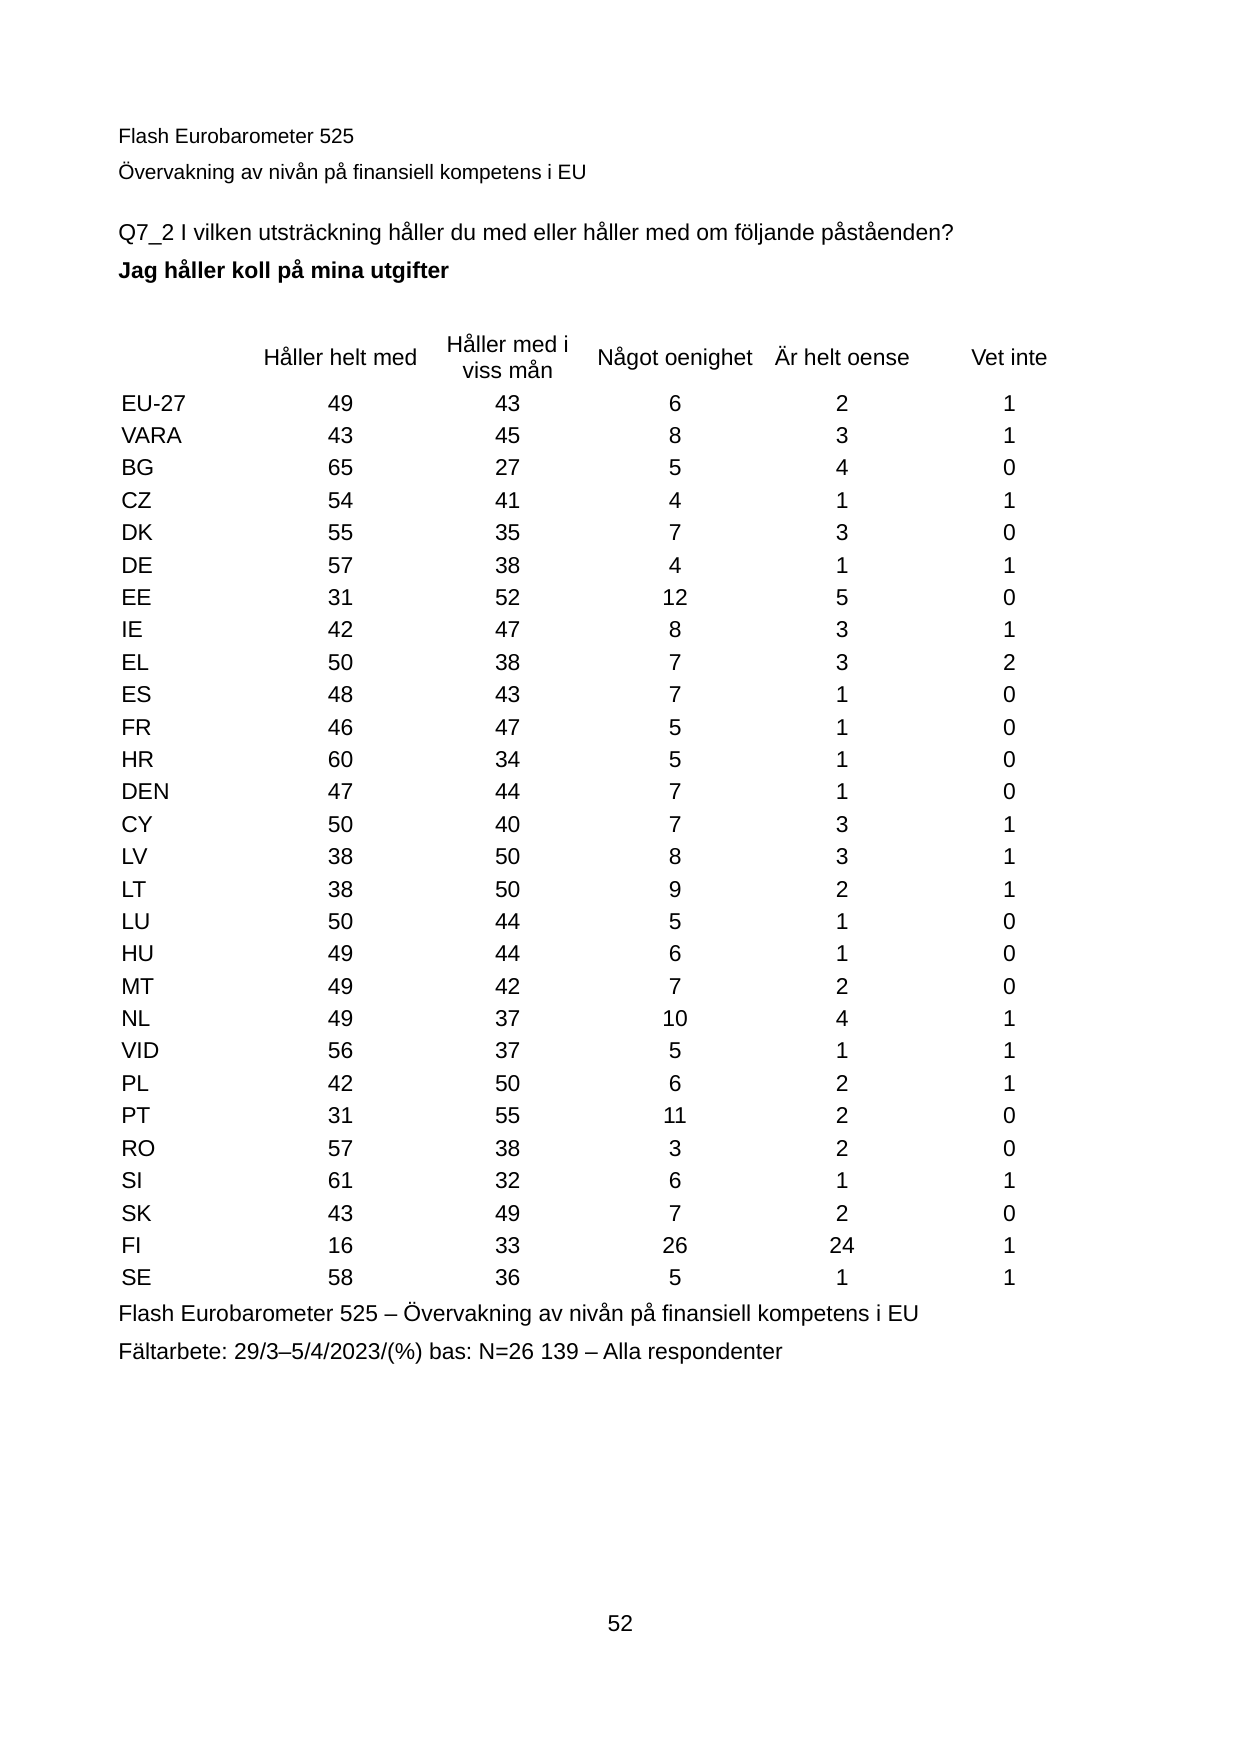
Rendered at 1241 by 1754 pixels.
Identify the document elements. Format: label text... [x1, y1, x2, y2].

table_cell 57 [257, 1132, 424, 1164]
table_cell 2 [758, 1099, 926, 1132]
table_cell 55 [257, 516, 424, 548]
table_cell 6 [591, 937, 758, 970]
table_cell 3 [758, 516, 926, 548]
table_cell 7 [591, 646, 758, 678]
table_cell 3 [758, 419, 926, 451]
table_cell 58 [257, 1261, 424, 1294]
table_cell 37 [424, 1035, 591, 1067]
table_cell 3 [758, 808, 926, 840]
table_cell 47 [424, 711, 591, 743]
table_cell 5 [591, 451, 758, 484]
table_cell EU-27 [118, 387, 257, 419]
table_cell 35 [424, 516, 591, 548]
table_cell 43 [424, 678, 591, 711]
table_cell 43 [257, 1196, 424, 1229]
table_cell RO [118, 1132, 257, 1164]
text Fältarbete: 29/3–5/4/2023/(%) bas: N=26 139 – Alla respondenter [118, 1338, 1122, 1364]
table_cell 24 [758, 1229, 926, 1261]
table_cell HU [118, 937, 257, 970]
table_cell 44 [424, 937, 591, 970]
table_cell 7 [591, 678, 758, 711]
table_cell 2 [758, 1132, 926, 1164]
table_cell 0 [926, 905, 1093, 937]
table_cell 1 [926, 387, 1093, 419]
table_cell 55 [424, 1099, 591, 1132]
table_cell 38 [424, 549, 591, 581]
table_cell 1 [926, 1002, 1093, 1034]
table_cell 43 [257, 419, 424, 451]
table_cell 49 [257, 1002, 424, 1034]
table_cell 1 [758, 711, 926, 743]
table_cell 5 [591, 711, 758, 743]
table_cell 38 [257, 873, 424, 905]
table_header Är helt oense [758, 328, 926, 387]
table_cell FI [118, 1229, 257, 1261]
table_cell 1 [926, 840, 1093, 872]
table_cell 1 [926, 1164, 1093, 1196]
table_cell 49 [424, 1196, 591, 1229]
table_cell 0 [926, 970, 1093, 1002]
table_cell 1 [758, 678, 926, 711]
table_cell 1 [926, 613, 1093, 646]
table_cell CY [118, 808, 257, 840]
table_cell EE [118, 581, 257, 613]
table_cell SK [118, 1196, 257, 1229]
table_cell 49 [257, 970, 424, 1002]
table_cell 54 [257, 484, 424, 516]
table_cell 44 [424, 775, 591, 808]
table_cell 2 [758, 1196, 926, 1229]
table_cell 47 [257, 775, 424, 808]
table_cell 2 [758, 1067, 926, 1099]
table_cell 1 [926, 1035, 1093, 1067]
table_cell BG [118, 451, 257, 484]
table_cell 49 [257, 937, 424, 970]
table_cell DE [118, 549, 257, 581]
table_cell 40 [424, 808, 591, 840]
table_cell 1 [758, 549, 926, 581]
table_cell 1 [926, 419, 1093, 451]
table_cell 50 [257, 905, 424, 937]
table_cell 41 [424, 484, 591, 516]
table_cell 48 [257, 678, 424, 711]
table_cell 46 [257, 711, 424, 743]
table_cell 50 [424, 1067, 591, 1099]
table_cell 5 [591, 1035, 758, 1067]
table_cell 5 [591, 905, 758, 937]
table_cell 44 [424, 905, 591, 937]
table_cell 31 [257, 1099, 424, 1132]
table_cell 42 [424, 970, 591, 1002]
table_cell 4 [591, 549, 758, 581]
table_cell EL [118, 646, 257, 678]
table_cell 50 [257, 808, 424, 840]
table_cell 43 [424, 387, 591, 419]
table_cell 1 [758, 1164, 926, 1196]
table_cell 42 [257, 1067, 424, 1099]
table_cell SE [118, 1261, 257, 1294]
table_cell 7 [591, 775, 758, 808]
table_cell 1 [926, 873, 1093, 905]
table_cell 38 [424, 1132, 591, 1164]
table_cell 1 [758, 743, 926, 775]
table_header Håller med i viss mån [424, 328, 591, 387]
table_cell 2 [758, 873, 926, 905]
table_cell 34 [424, 743, 591, 775]
table_cell 3 [758, 646, 926, 678]
table_cell PL [118, 1067, 257, 1099]
table_cell 0 [926, 1196, 1093, 1229]
table_cell 7 [591, 516, 758, 548]
table_cell 12 [591, 581, 758, 613]
table_header Något oenighet [591, 328, 758, 387]
table_cell 0 [926, 581, 1093, 613]
table_cell 60 [257, 743, 424, 775]
table_cell 3 [758, 840, 926, 872]
table_cell 1 [926, 1261, 1093, 1294]
table_cell 10 [591, 1002, 758, 1034]
table_cell 1 [758, 775, 926, 808]
table_cell 1 [758, 937, 926, 970]
table_cell 33 [424, 1229, 591, 1261]
table_cell 0 [926, 1099, 1093, 1132]
table_cell 4 [758, 451, 926, 484]
table_cell 27 [424, 451, 591, 484]
table_cell ES [118, 678, 257, 711]
table_cell 57 [257, 549, 424, 581]
text Q7_2 I vilken utsträckning håller du med eller håller med om följande påståenden? [118, 219, 1122, 246]
table_cell 38 [257, 840, 424, 872]
table_cell 5 [758, 581, 926, 613]
table_cell 5 [591, 743, 758, 775]
table_cell 1 [758, 1035, 926, 1067]
table_cell 2 [758, 387, 926, 419]
table_cell LV [118, 840, 257, 872]
table_cell VARA [118, 419, 257, 451]
table_cell 1 [926, 549, 1093, 581]
table_cell 1 [758, 484, 926, 516]
table_cell 9 [591, 873, 758, 905]
table_cell 1 [926, 1067, 1093, 1099]
table_cell 3 [591, 1132, 758, 1164]
table_cell NL [118, 1002, 257, 1034]
table_cell 0 [926, 678, 1093, 711]
table_cell VID [118, 1035, 257, 1067]
table_header [118, 328, 257, 387]
table_cell 0 [926, 937, 1093, 970]
table_cell 0 [926, 1132, 1093, 1164]
table_cell 0 [926, 743, 1093, 775]
table_cell 4 [758, 1002, 926, 1034]
table_cell 7 [591, 970, 758, 1002]
table_cell 42 [257, 613, 424, 646]
table_cell 4 [591, 484, 758, 516]
text Jag håller koll på mina utgifter [118, 257, 1122, 284]
table_cell 0 [926, 451, 1093, 484]
table_cell 0 [926, 516, 1093, 548]
table_cell PT [118, 1099, 257, 1132]
table_cell 37 [424, 1002, 591, 1034]
table_cell 16 [257, 1229, 424, 1261]
table_cell 7 [591, 1196, 758, 1229]
table_cell 65 [257, 451, 424, 484]
table_cell 6 [591, 1067, 758, 1099]
table_cell 6 [591, 387, 758, 419]
table_cell 61 [257, 1164, 424, 1196]
table_cell CZ [118, 484, 257, 516]
table_cell 8 [591, 840, 758, 872]
table_cell 8 [591, 419, 758, 451]
table_cell 11 [591, 1099, 758, 1132]
table_cell DEN [118, 775, 257, 808]
table_cell 47 [424, 613, 591, 646]
table_cell 50 [257, 646, 424, 678]
table_cell IE [118, 613, 257, 646]
table_header Vet inte [926, 328, 1093, 387]
table_cell HR [118, 743, 257, 775]
table_cell 1 [758, 905, 926, 937]
table_cell 0 [926, 711, 1093, 743]
table_cell 3 [758, 613, 926, 646]
table_cell 49 [257, 387, 424, 419]
table_cell 1 [758, 1261, 926, 1294]
table_cell 26 [591, 1229, 758, 1261]
table_cell 32 [424, 1164, 591, 1196]
table_cell 5 [591, 1261, 758, 1294]
table_cell 31 [257, 581, 424, 613]
table_cell 45 [424, 419, 591, 451]
table_cell 56 [257, 1035, 424, 1067]
table_cell 1 [926, 484, 1093, 516]
table_cell 0 [926, 775, 1093, 808]
table_cell LU [118, 905, 257, 937]
table_cell 50 [424, 873, 591, 905]
table_cell 38 [424, 646, 591, 678]
table_cell 6 [591, 1164, 758, 1196]
table_cell 1 [926, 1229, 1093, 1261]
table_cell 2 [758, 970, 926, 1002]
table_cell DK [118, 516, 257, 548]
table_cell 2 [926, 646, 1093, 678]
table_cell 7 [591, 808, 758, 840]
table_cell 50 [424, 840, 591, 872]
table_cell SI [118, 1164, 257, 1196]
table_cell 1 [926, 808, 1093, 840]
table_cell 36 [424, 1261, 591, 1294]
table_cell FR [118, 711, 257, 743]
text Flash Eurobarometer 525 – Övervakning av nivån på finansiell kompetens i EU [118, 1299, 1122, 1326]
table_cell 8 [591, 613, 758, 646]
table_cell 52 [424, 581, 591, 613]
table_cell LT [118, 873, 257, 905]
table_header Håller helt med [257, 328, 424, 387]
table_cell MT [118, 970, 257, 1002]
